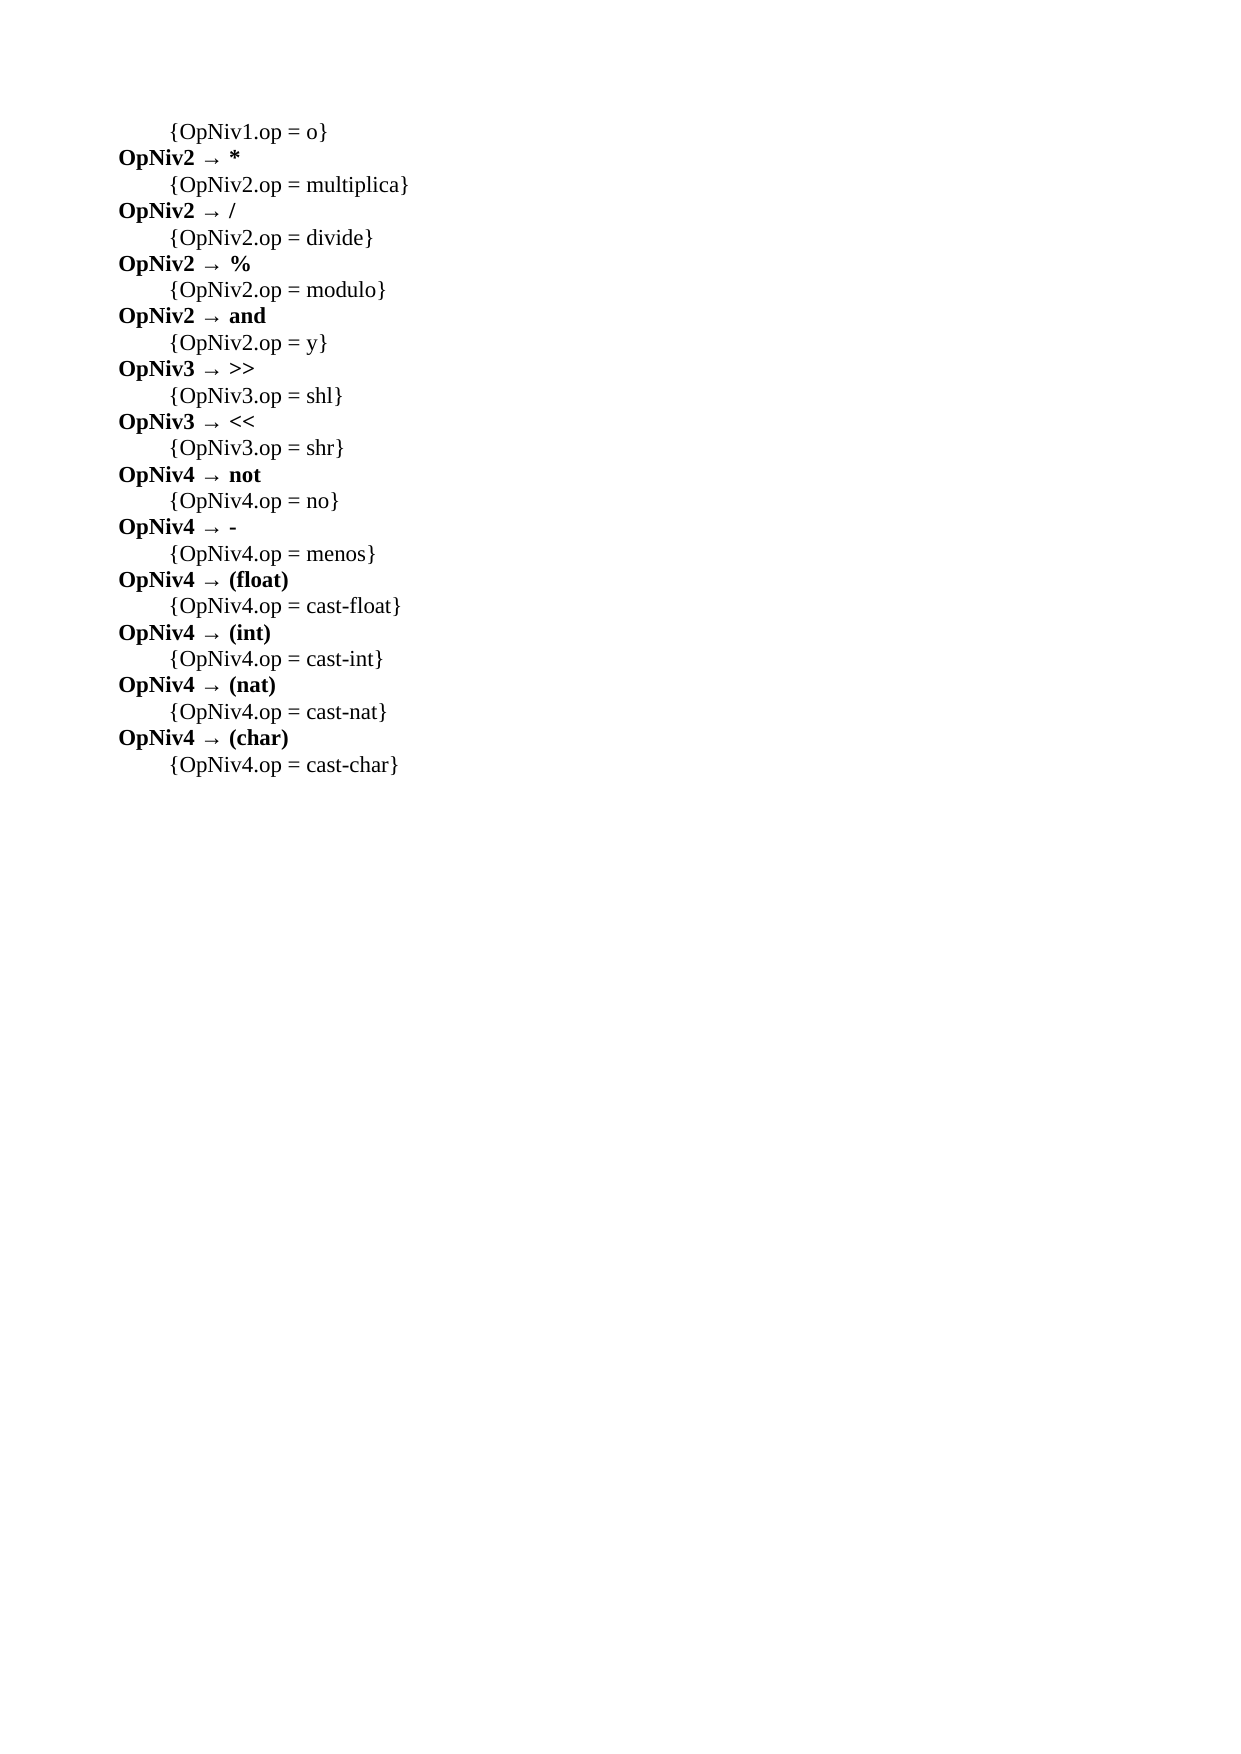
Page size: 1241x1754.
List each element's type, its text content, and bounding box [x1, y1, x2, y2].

text OpNiv4 → (float) [118, 566, 1122, 592]
text {OpNiv1.op = o} [118, 118, 1122, 144]
text {OpNiv4.op = cast-char} [118, 751, 1122, 777]
text OpNiv4 → not [118, 461, 1122, 487]
text OpNiv4 → (nat) [118, 672, 1122, 698]
text {OpNiv2.op = modulo} [118, 276, 1122, 303]
text OpNiv4 → (char) [118, 724, 1122, 751]
text OpNiv4 → (int) [118, 619, 1122, 645]
text OpNiv2 → and [118, 303, 1122, 329]
text {OpNiv2.op = y} [118, 329, 1122, 355]
text {OpNiv4.op = cast-int} [118, 645, 1122, 672]
text {OpNiv4.op = cast-nat} [118, 698, 1122, 724]
text {OpNiv4.op = cast-float} [118, 592, 1122, 619]
text OpNiv4 → - [118, 513, 1122, 540]
text OpNiv2 → * [118, 144, 1122, 171]
text {OpNiv3.op = shr} [118, 434, 1122, 461]
text {OpNiv4.op = no} [118, 487, 1122, 513]
text {OpNiv2.op = multiplica} [118, 171, 1122, 197]
text OpNiv3 → << [118, 408, 1122, 434]
text {OpNiv3.op = shl} [118, 382, 1122, 408]
text {OpNiv2.op = divide} [118, 223, 1122, 250]
text OpNiv3 → >> [118, 355, 1122, 382]
text {OpNiv4.op = menos} [118, 540, 1122, 566]
text OpNiv2 → / [118, 197, 1122, 223]
text OpNiv2 → % [118, 250, 1122, 276]
